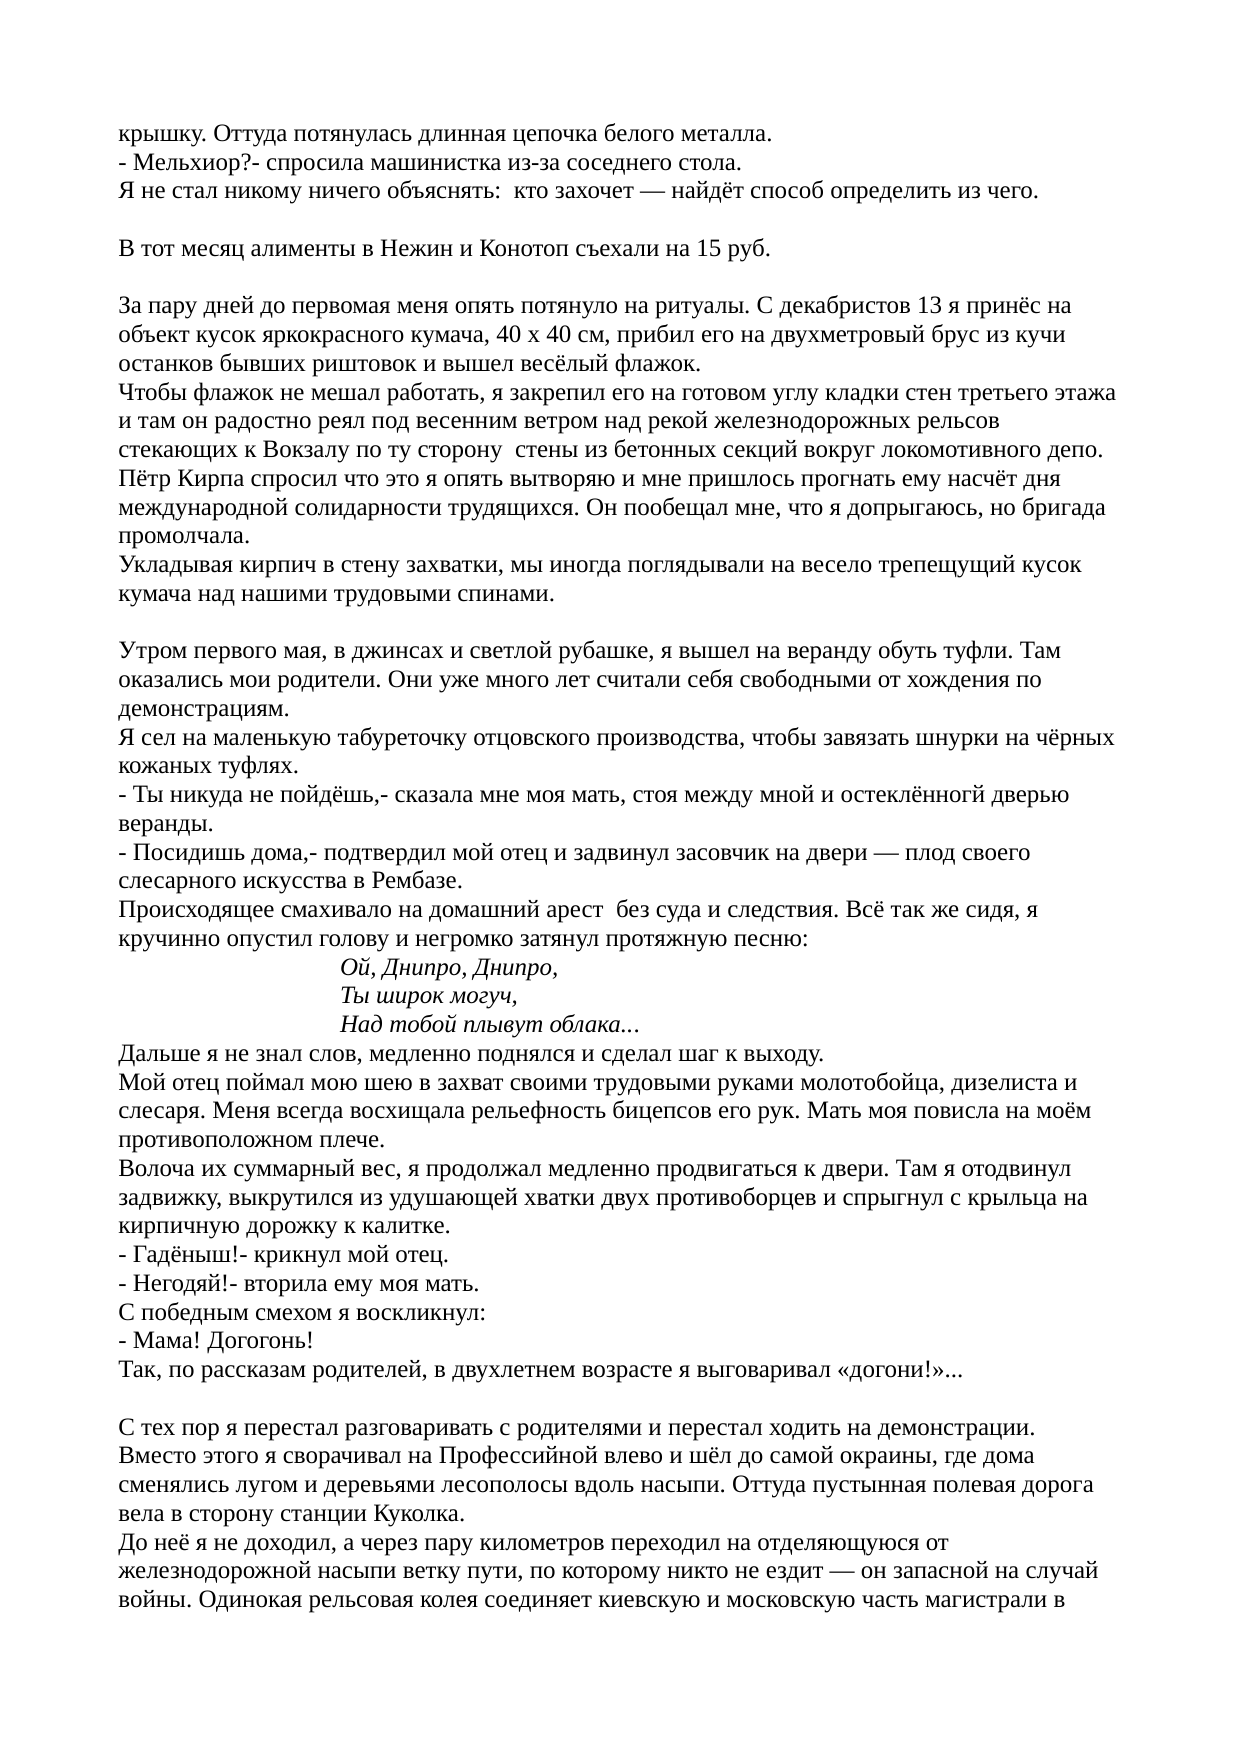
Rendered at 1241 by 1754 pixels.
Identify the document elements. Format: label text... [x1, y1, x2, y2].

text - Гадёныш!- крикнул мой отец. [118, 1239, 1122, 1268]
text - Негодяй!- вторила ему моя мать. [118, 1268, 1122, 1297]
text С тех пор я перестал разговаривать с родителями и перестал ходить на демонстрации. [118, 1412, 1122, 1441]
text Над тобой плывут облака... [118, 1009, 1122, 1038]
text Волоча их суммарный вес, я продолжал медленно продвигаться к двери. Там я отодвинул задвижку, выкрутился из удушающей хватки двух противоборцев и спрыгнул с крыльца на кирпичную дорожку к калитке. [118, 1153, 1122, 1239]
text Так, по рассказам родителей, в двухлетнем возрасте я выговаривал «догони!»... [118, 1354, 1122, 1383]
text Ты широк могуч, [118, 981, 1122, 1009]
text Дальше я не знал слов, медленно поднялся и сделал шаг к выходу. [118, 1038, 1122, 1067]
text Мой отец поймал мою шею в захват своими трудовыми руками молотобойца, дизелиста и слесаря. Меня всегда восхищала рельефность бицепсов его рук. Мать моя повисла на моём противоположном плече. [118, 1067, 1122, 1153]
text Вместо этого я сворачивал на Профессийной влево и шёл до самой окраины, где дома сменялись лугом и деревьями лесополосы вдоль насыпи. Оттуда пустынная полевая дорога вела в сторону станции Куколка. [118, 1441, 1122, 1527]
text Пётр Кирпа спросил что это я опять вытворяю и мне пришлось прогнать ему насчёт дня международной солидарности трудящихся. Он пообещал мне, что я допрыгаюсь, но бригада промолчала. [118, 463, 1122, 549]
text С победным смехом я воскликнул: [118, 1297, 1122, 1326]
text Я не стал никому ничего объяснять: кто захочет — найдёт способ определить из чего. [118, 176, 1122, 204]
text крышку. Оттуда потянулась длинная цепочка белого металла. [118, 118, 1122, 147]
text Происходящее смахивало на домашний арест без суда и следствия. Всё так же сидя, я кручинно опустил голову и негромко затянул протяжную песню: [118, 894, 1122, 952]
text В тот месяц алименты в Нежин и Конотоп съехали на 15 руб. [118, 233, 1122, 262]
text - Ты никуда не пойдёшь,- сказала мне моя мать, стоя между мной и остеклённогй дверью веранды. [118, 779, 1122, 837]
text Я сел на маленькую табуреточку отцовского производства, чтобы завязать шнурки на чёрных кожаных туфлях. [118, 722, 1122, 779]
text Чтобы флажок не мешал работать, я закрепил его на готовом углу кладки стен третьего этажа и там он радостно реял под весенним ветром над рекой железнодорожных рельсов стекающих к Вокзалу по ту сторону стены из бетонных секций вокруг локомотивного депо. [118, 377, 1122, 463]
text Ой, Днипро, Днипро, [118, 952, 1122, 981]
text До неё я не доходил, а через пару километров переходил на отделяющуюся от железнодорожной насыпи ветку пути, по которому никто не ездит — он запасной на случай войны. Одинокая рельсовая колея соединяет киевскую и московскую часть магистрали в [118, 1527, 1122, 1613]
text За пару дней до первомая меня опять потянуло на ритуалы. С декабристов 13 я принёс на объект кусок яркокрасного кумача, 40 х 40 см, прибил его на двухметровый брус из кучи останков бывших риштовок и вышел весёлый флажок. [118, 291, 1122, 377]
text Утром первого мая, в джинсах и светлой рубашке, я вышел на веранду обуть туфли. Там оказались мои родители. Они уже много лет считали себя свободными от хождения по демонстрациям. [118, 636, 1122, 722]
text - Мама! Догогонь! [118, 1326, 1122, 1354]
text Укладывая кирпич в стену захватки, мы иногда поглядывали на весело трепещущий кусок кумача над нашими трудовыми спинами. [118, 549, 1122, 607]
text - Посидишь дома,- подтвердил мой отец и задвинул засовчик на двери — плод своего слесарного искусства в Рембазе. [118, 837, 1122, 894]
text - Мельхиор?- спросила машинистка из-за соседнего стола. [118, 147, 1122, 176]
